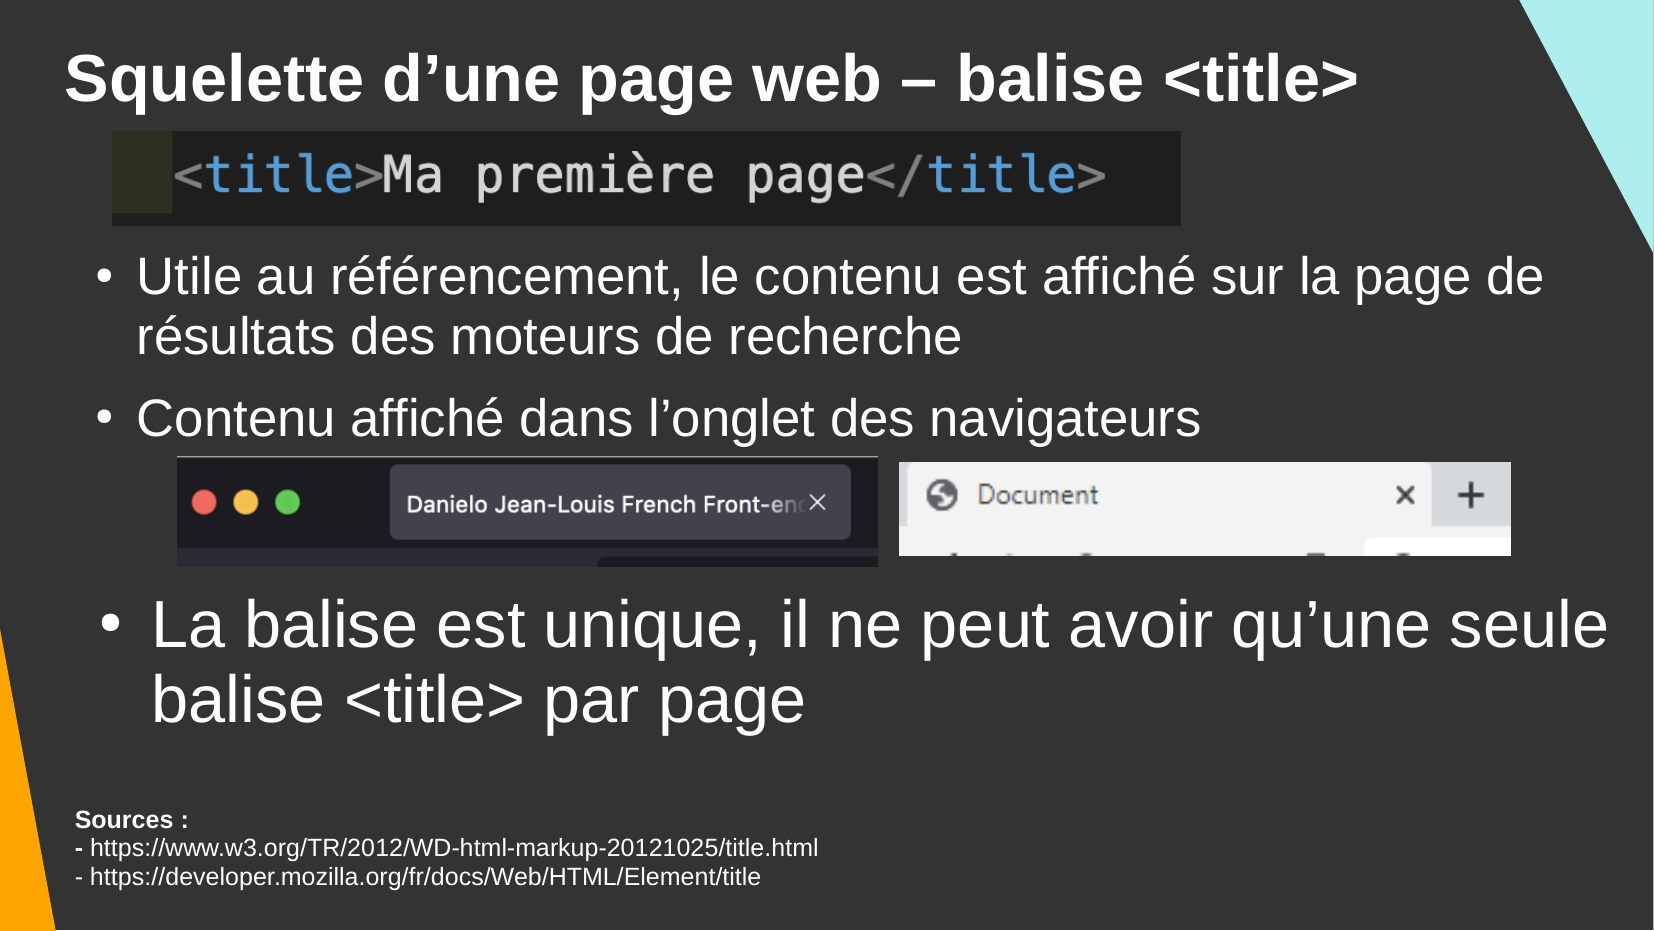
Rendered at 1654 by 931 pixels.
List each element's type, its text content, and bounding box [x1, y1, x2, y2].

text_box [1519, 0, 1654, 255]
list La balise est unique, il ne peut avoir qu’une seule balise <title> par page [80, 587, 1635, 790]
picture [899, 462, 1511, 556]
text_box Sources : - https://www.w3.org/TR/2012/WD-html-markup-20121025/title.html - https://developer.mozilla.org/fr/docs/Web/HTML/Element/title [59, 798, 1548, 931]
title Squelette d’une page web – balise <title> [64, 40, 1553, 125]
picture [177, 456, 878, 567]
text_box [0, 628, 56, 931]
picture [112, 131, 1181, 226]
list Utile au référencement, le contenu est affiché sur la page de résultats des moteurs de recherche Contenu affiché dans l’onglet des navigateurs [80, 247, 1635, 450]
